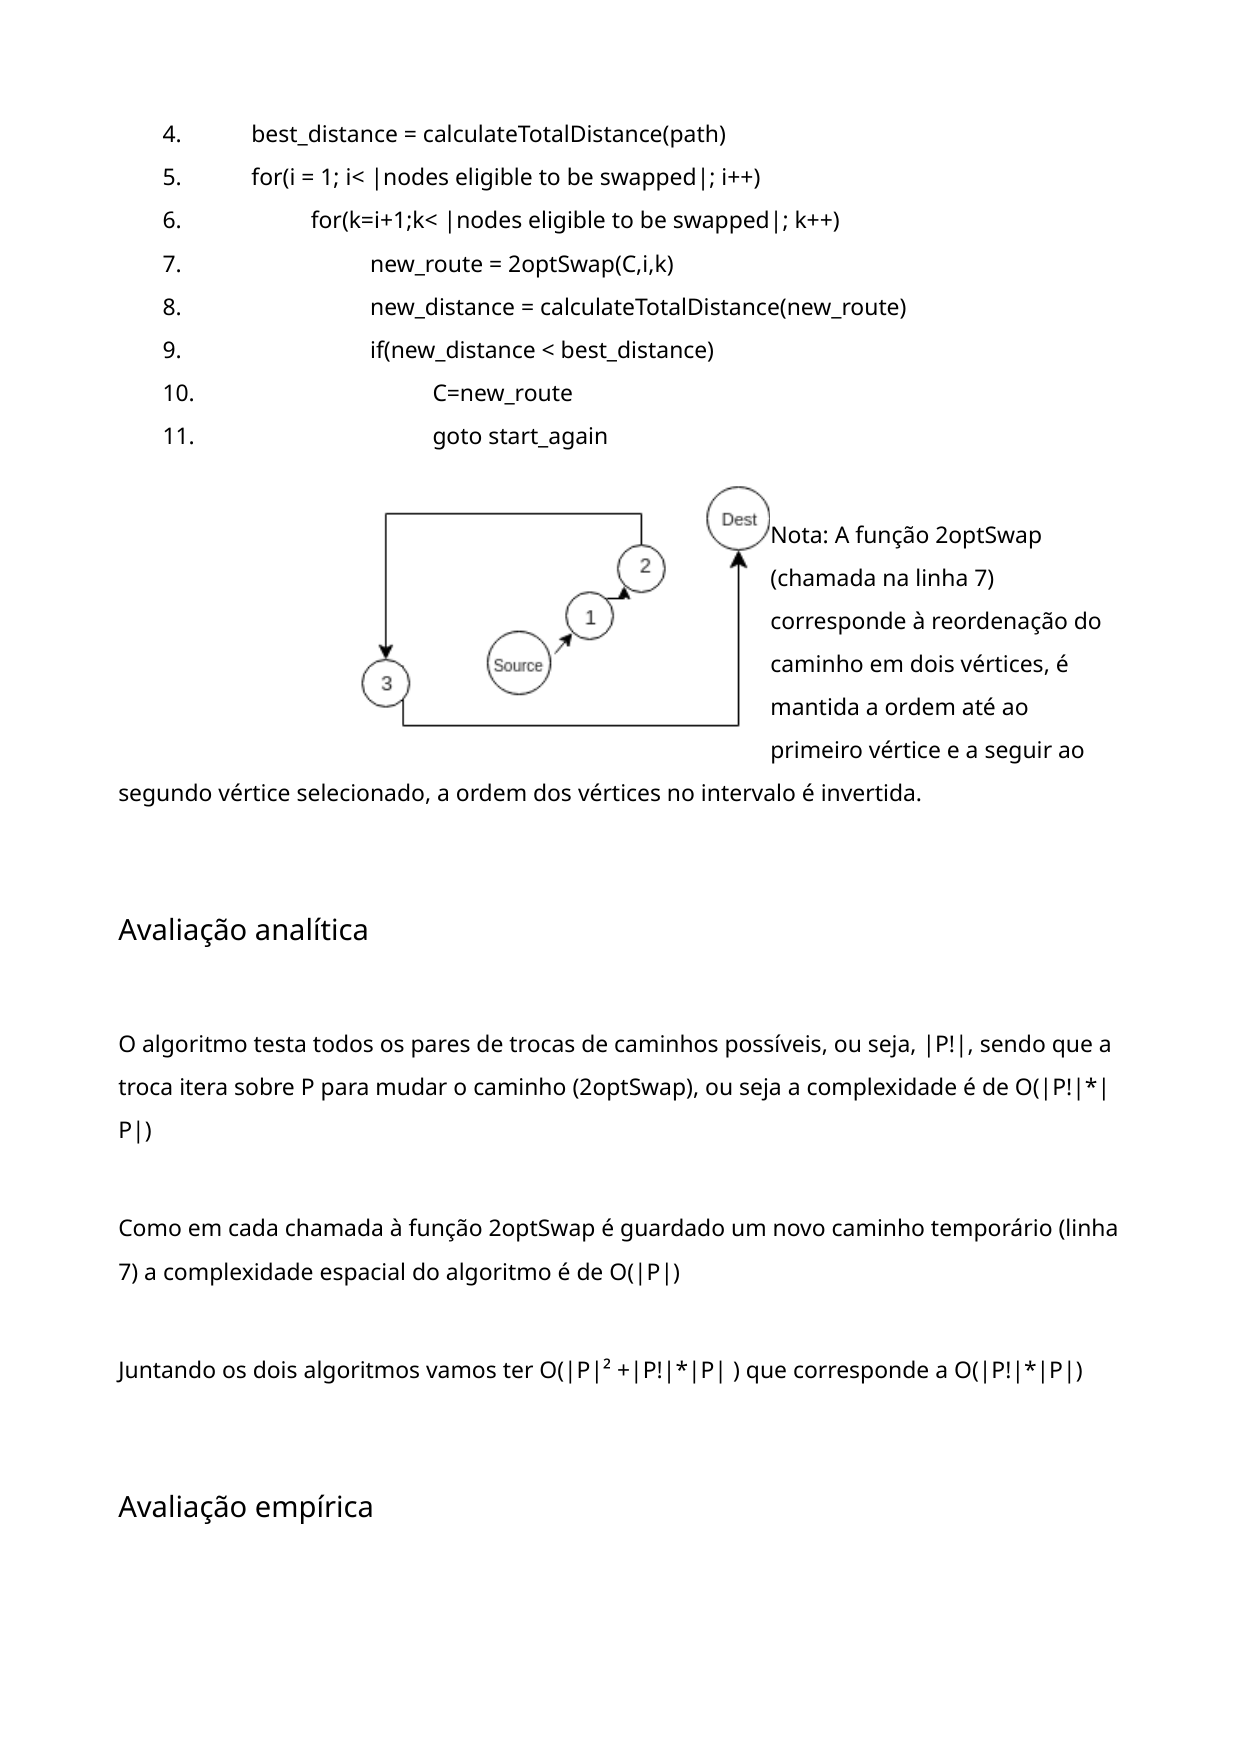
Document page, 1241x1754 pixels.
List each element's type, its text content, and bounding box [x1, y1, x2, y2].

subtitle Avaliação analítica [118, 909, 1122, 949]
list best_distance = calculateTotalDistance(path) [162, 118, 1122, 149]
list if(new_distance < best_distance) [162, 334, 1122, 365]
list C=new_route [162, 377, 1122, 408]
list for(i = 1; i< |nodes eligible to be swapped|; i++) [162, 161, 1122, 192]
list goto start_again [162, 420, 1122, 451]
list new_route = 2optSwap(C,i,k) [162, 247, 1122, 279]
list for(k=i+1;k< |nodes eligible to be swapped|; k++) [162, 204, 1122, 236]
text O algoritmo testa todos os pares de trocas de caminhos possíveis, ou seja, |P!|, sendo que a troca itera sobre P para mudar o caminho (2optSwap), ou seja a complexidade é de O(|P!|*|P|) [118, 1028, 1122, 1145]
subtitle Avaliação empírica [118, 1486, 1122, 1526]
text Nota: A função 2optSwap (chamada na linha 7) corresponde à reordenação do caminho em dois vértices, é mantida a ordem até ao primeiro vértice e a seguir ao segundo vértice selecionado, a ordem dos vértices no intervalo é invertida. [118, 518, 1122, 808]
picture [354, 486, 770, 744]
list new_distance = calculateTotalDistance(new_route) [162, 291, 1122, 322]
text Juntando os dois algoritmos vamos ter O(|P|² +|P!|*|P| ) que corresponde a O(|P!|*|P|) [118, 1354, 1122, 1385]
text Como em cada chamada à função 2optSwap é guardado um novo caminho temporário (linha 7) a complexidade espacial do algoritmo é de O(|P|) [118, 1212, 1122, 1287]
